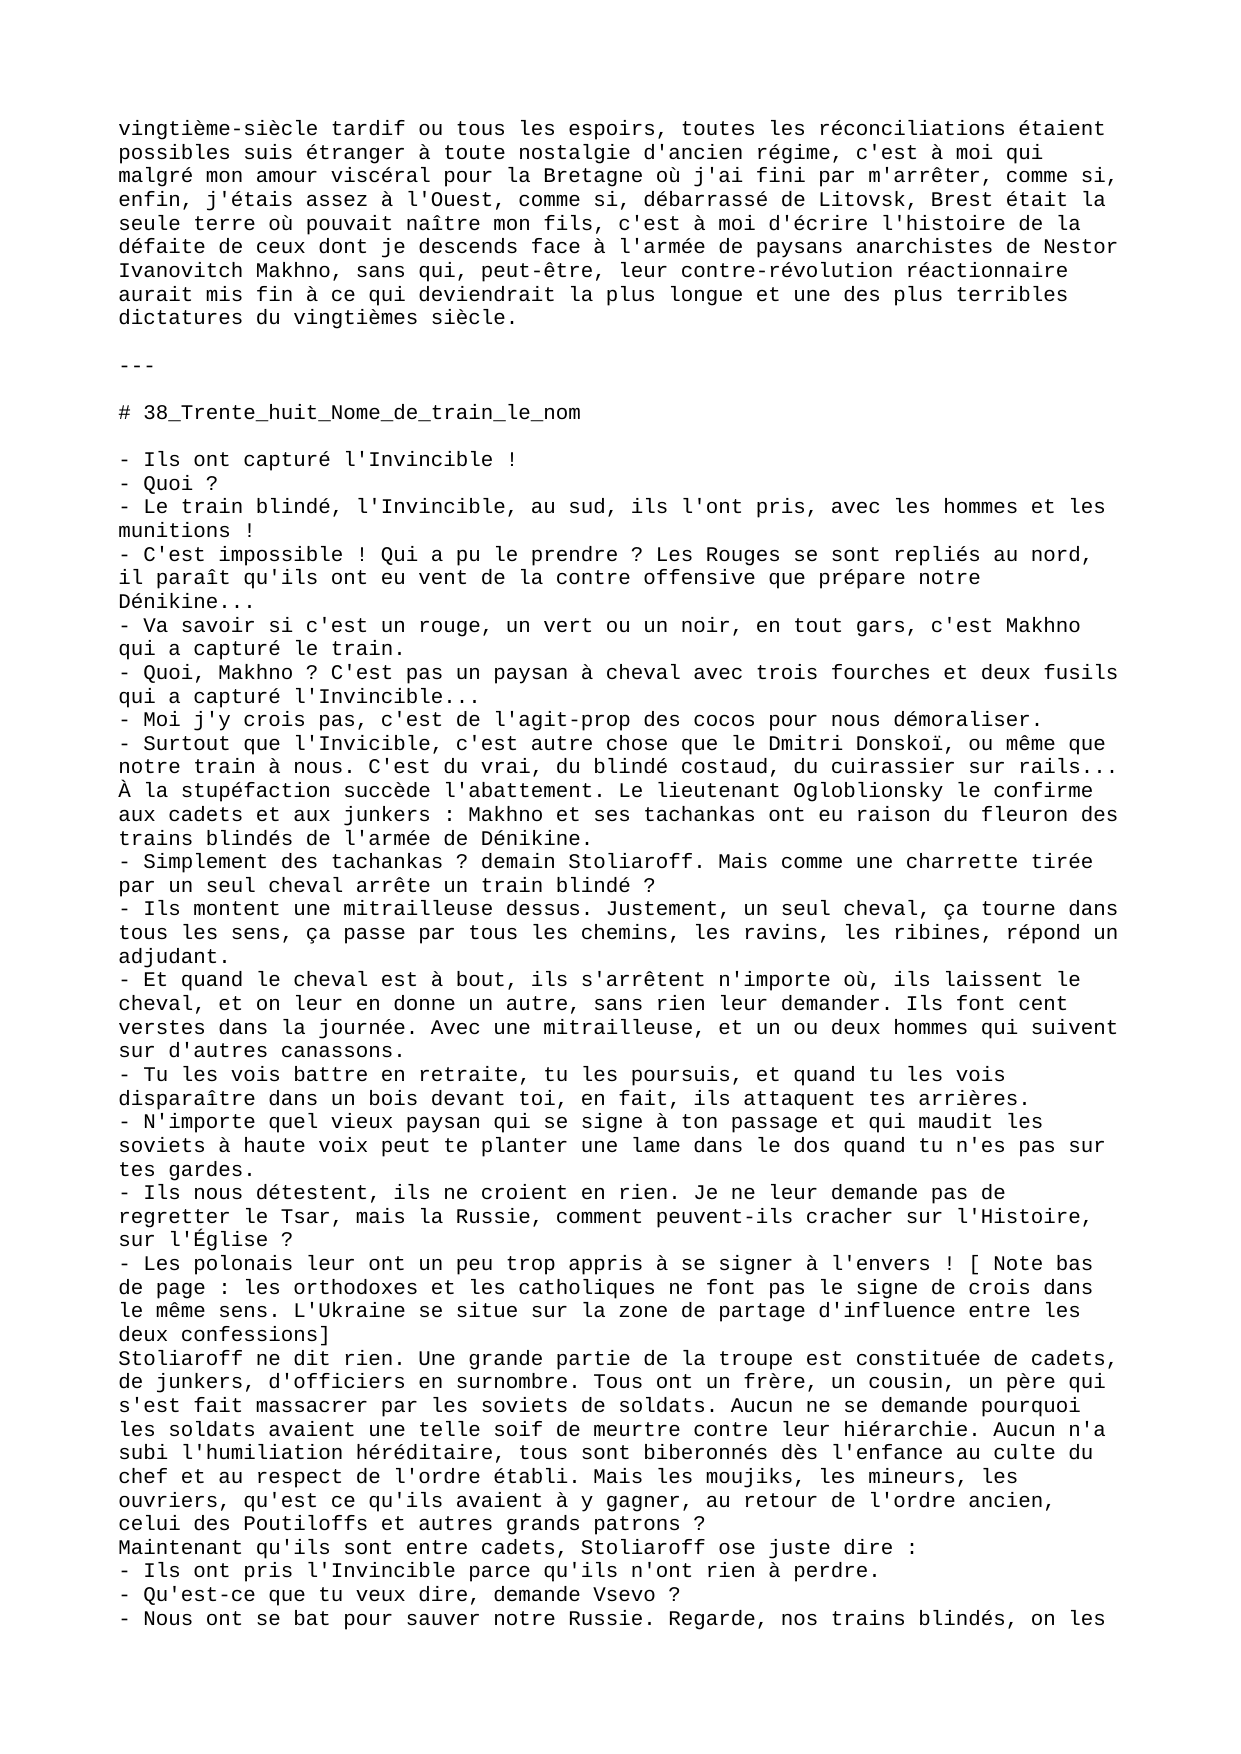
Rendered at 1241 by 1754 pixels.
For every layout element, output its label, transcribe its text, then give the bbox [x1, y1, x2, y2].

text - Va savoir si c'est un rouge, un vert ou un noir, en tout gars, c'est Makhno qui a capturé le train. [118, 615, 1122, 662]
text Maintenant qu'ils sont entre cadets, Stoliaroff ose juste dire : [118, 1537, 1122, 1561]
text - Moi j'y crois pas, c'est de l'agit-prop des cocos pour nous démoraliser. [118, 709, 1122, 733]
text - Ils nous détestent, ils ne croient en rien. Je ne leur demande pas de regretter le Tsar, mais la Russie, comment peuvent-ils cracher sur l'Histoire, sur l'Église ? [118, 1182, 1122, 1253]
text - Le train blindé, l'Invincible, au sud, ils l'ont pris, avec les hommes et les munitions ! [118, 496, 1122, 544]
text --- [118, 354, 1122, 378]
text - Surtout que l'Invicible, c'est autre chose que le Dmitri Donskoï, ou même que notre train à nous. C'est du vrai, du blindé costaud, du cuirassier sur rails... [118, 733, 1122, 780]
text Stoliaroff ne dit rien. Une grande partie de la troupe est constituée de cadets, de junkers, d'officiers en surnombre. Tous ont un frère, un cousin, un père qui s'est fait massacrer par les soviets de soldats. Aucun ne se demande pourquoi les soldats avaient une telle soif de meurtre contre leur hiérarchie. Aucun n'a subi l'humiliation héréditaire, tous sont biberonnés dès l'enfance au culte du chef et au respect de l'ordre établi. Mais les moujiks, les mineurs, les ouvriers, qu'est ce qu'ils avaient à y gagner, au retour de l'ordre ancien, celui des Poutiloffs et autres grands patrons ? [118, 1348, 1122, 1537]
text # 38_Trente_huit_Nome_de_train_le_nom [118, 402, 1122, 426]
text vingtième-siècle tardif ou tous les espoirs, toutes les réconciliations étaient possibles suis étranger à toute nostalgie d'ancien régime, c'est à moi qui malgré mon amour viscéral pour la Bretagne où j'ai fini par m'arrêter, comme si, enfin, j'étais assez à l'Ouest, comme si, débarrassé de Litovsk, Brest était la seule terre où pouvait naître mon fils, c'est à moi d'écrire l'histoire de la défaite de ceux dont je descends face à l'armée de paysans anarchistes de Nestor Ivanovitch Makhno, sans qui, peut-être, leur contre-révolution réactionnaire aurait mis fin à ce qui deviendrait la plus longue et une des plus terribles dictatures du vingtièmes siècle. [118, 118, 1122, 331]
text - Les polonais leur ont un peu trop appris à se signer à l'envers ! [ Note bas de page : les orthodoxes et les catholiques ne font pas le signe de crois dans le même sens. L'Ukraine se situe sur la zone de partage d'influence entre les deux confessions] [118, 1253, 1122, 1348]
text - Quoi, Makhno ? C'est pas un paysan à cheval avec trois fourches et deux fusils qui a capturé l'Invincible... [118, 662, 1122, 709]
text - Ils ont capturé l'Invincible ! [118, 449, 1122, 473]
text - Nous ont se bat pour sauver notre Russie. Regarde, nos trains blindés, on les [118, 1608, 1122, 1631]
text - Tu les vois battre en retraite, tu les poursuis, et quand tu les vois disparaître dans un bois devant toi, en fait, ils attaquent tes arrières. [118, 1064, 1122, 1111]
text - N'importe quel vieux paysan qui se signe à ton passage et qui maudit les soviets à haute voix peut te planter une lame dans le dos quand tu n'es pas sur tes gardes. [118, 1111, 1122, 1182]
text - Ils montent une mitrailleuse dessus. Justement, un seul cheval, ça tourne dans tous les sens, ça passe par tous les chemins, les ravins, les ribines, répond un adjudant. [118, 898, 1122, 969]
text - Qu'est-ce que tu veux dire, demande Vsevo ? [118, 1584, 1122, 1608]
text - Et quand le cheval est à bout, ils s'arrêtent n'importe où, ils laissent le cheval, et on leur en donne un autre, sans rien leur demander. Ils font cent verstes dans la journée. Avec une mitrailleuse, et un ou deux hommes qui suivent sur d'autres canassons. [118, 969, 1122, 1064]
text - Ils ont pris l'Invincible parce qu'ils n'ont rien à perdre. [118, 1561, 1122, 1584]
text - Simplement des tachankas ? demain Stoliaroff. Mais comme une charrette tirée par un seul cheval arrête un train blindé ? [118, 851, 1122, 898]
text - C'est impossible ! Qui a pu le prendre ? Les Rouges se sont repliés au nord, il paraît qu'ils ont eu vent de la contre offensive que prépare notre Dénikine... [118, 544, 1122, 615]
text À la stupéfaction succède l'abattement. Le lieutenant Ogloblionsky le confirme aux cadets et aux junkers : Makhno et ses tachankas ont eu raison du fleuron des trains blindés de l'armée de Dénikine. [118, 780, 1122, 851]
text - Quoi ? [118, 473, 1122, 496]
